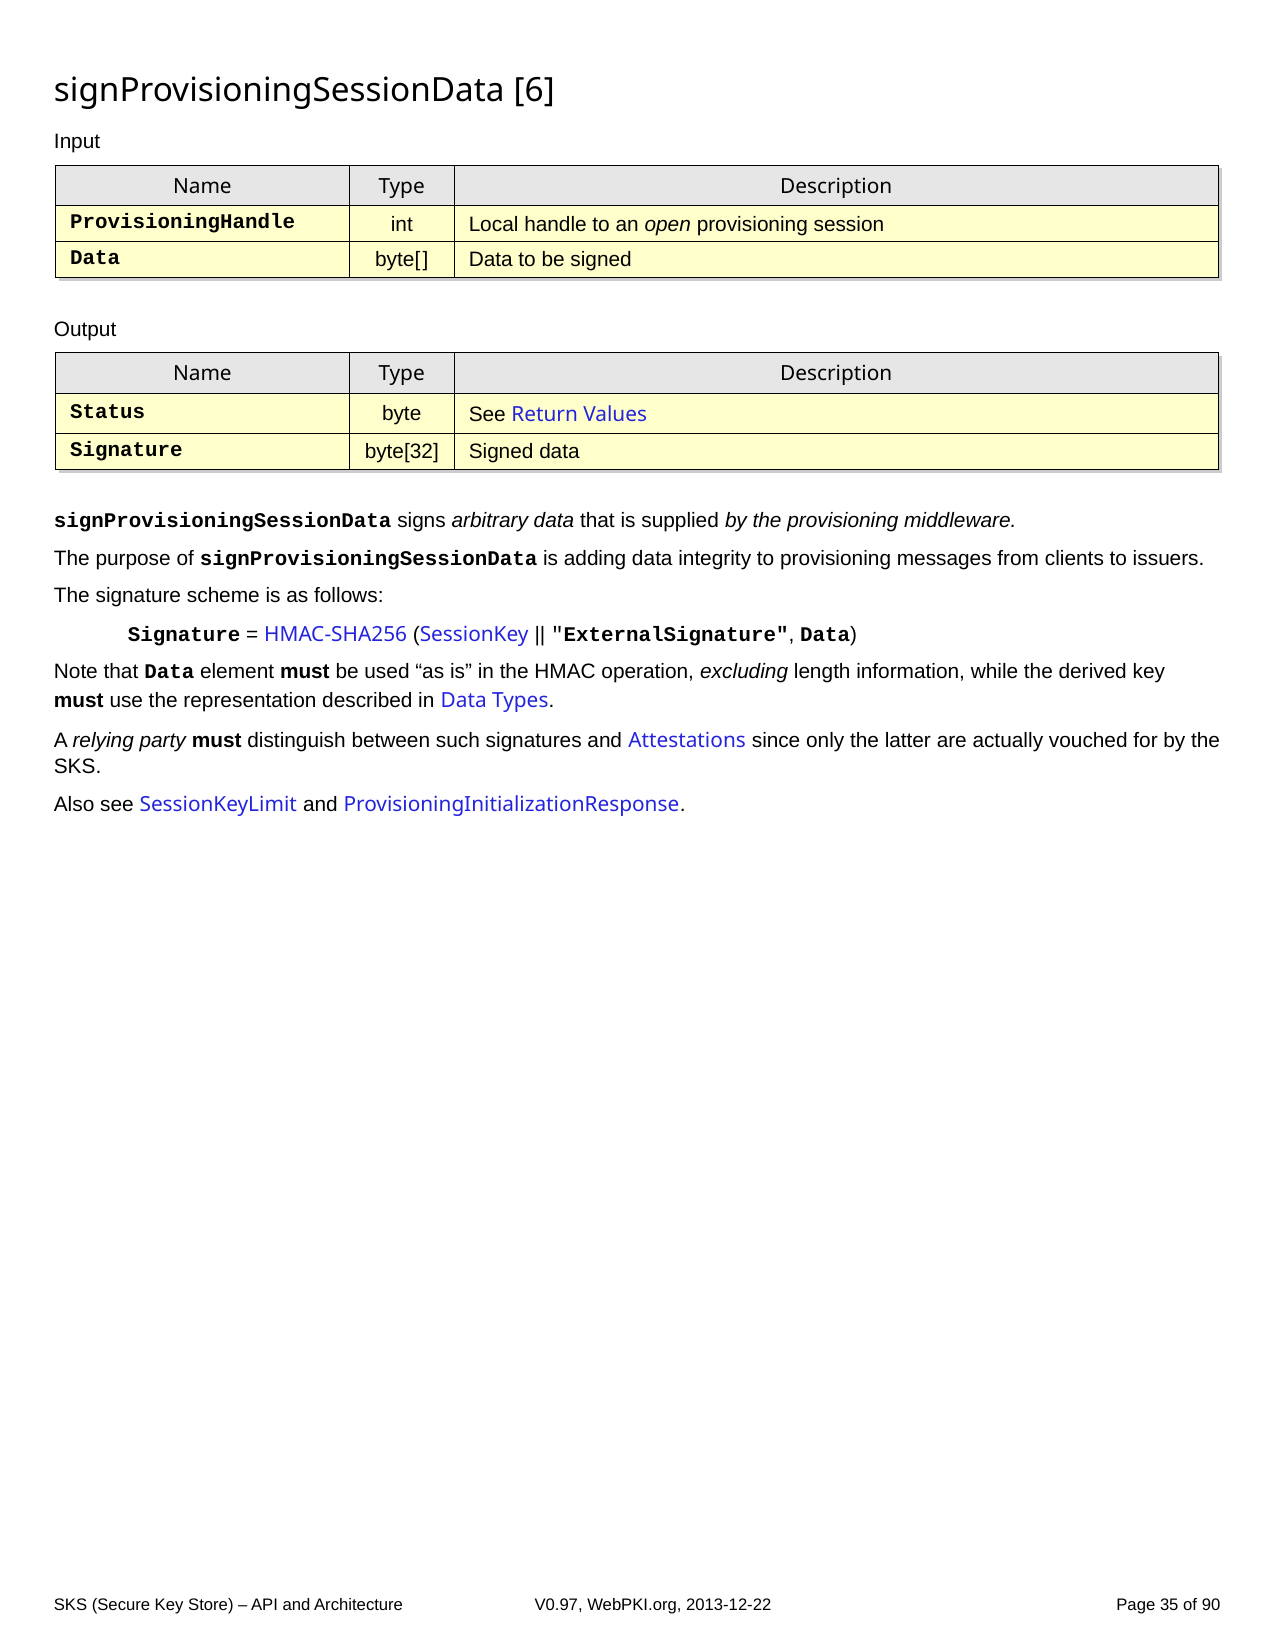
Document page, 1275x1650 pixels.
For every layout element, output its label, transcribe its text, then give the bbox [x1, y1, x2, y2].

text A relying party must distinguish between such signatures and Attestations since only the latter are actually vouched for by the SKS. [54, 725, 1221, 778]
text Also see SessionKeyLimit and ProvisioningInitializationResponse. [54, 789, 1221, 818]
table_cell int [350, 206, 454, 241]
table_header Name [56, 353, 349, 393]
table_cell Signed data [455, 434, 1218, 469]
table_header Description [455, 166, 1218, 205]
table_cell Signature [56, 434, 349, 469]
table_header Type [350, 353, 454, 393]
text Signature = HMAC-SHA256 (SessionKey || "ExternalSignature", Data) [54, 619, 1221, 648]
table_header Name [56, 166, 349, 205]
table_cell Data to be signed [455, 242, 1218, 277]
table_cell See Return Values [455, 394, 1218, 433]
table_cell byte [350, 394, 454, 433]
text Input [54, 129, 1221, 153]
subtitle signProvisioningSessionData [6] [54, 66, 1221, 111]
text The signature scheme is as follows: [54, 583, 1221, 607]
text Output [54, 317, 1221, 341]
table_cell byte[ ] [350, 242, 454, 277]
text Note that Data element must be used “as is” in the HMAC operation, excluding length information, while the derived key must use the representation described in Data Types. [54, 659, 1221, 714]
table_header Description [455, 353, 1218, 393]
table_cell byte[32] [350, 434, 454, 469]
table_header Type [350, 166, 454, 205]
table_cell ProvisioningHandle [56, 206, 349, 241]
table_cell Local handle to an open provisioning session [455, 206, 1218, 241]
table_cell Status [56, 394, 349, 433]
text The purpose of signProvisioningSessionData is adding data integrity to provisioning messages from clients to issuers. [54, 546, 1221, 572]
text signProvisioningSessionData signs arbitrary data that is supplied by the provisioning middleware. [54, 508, 1221, 534]
table_cell Data [56, 242, 349, 277]
